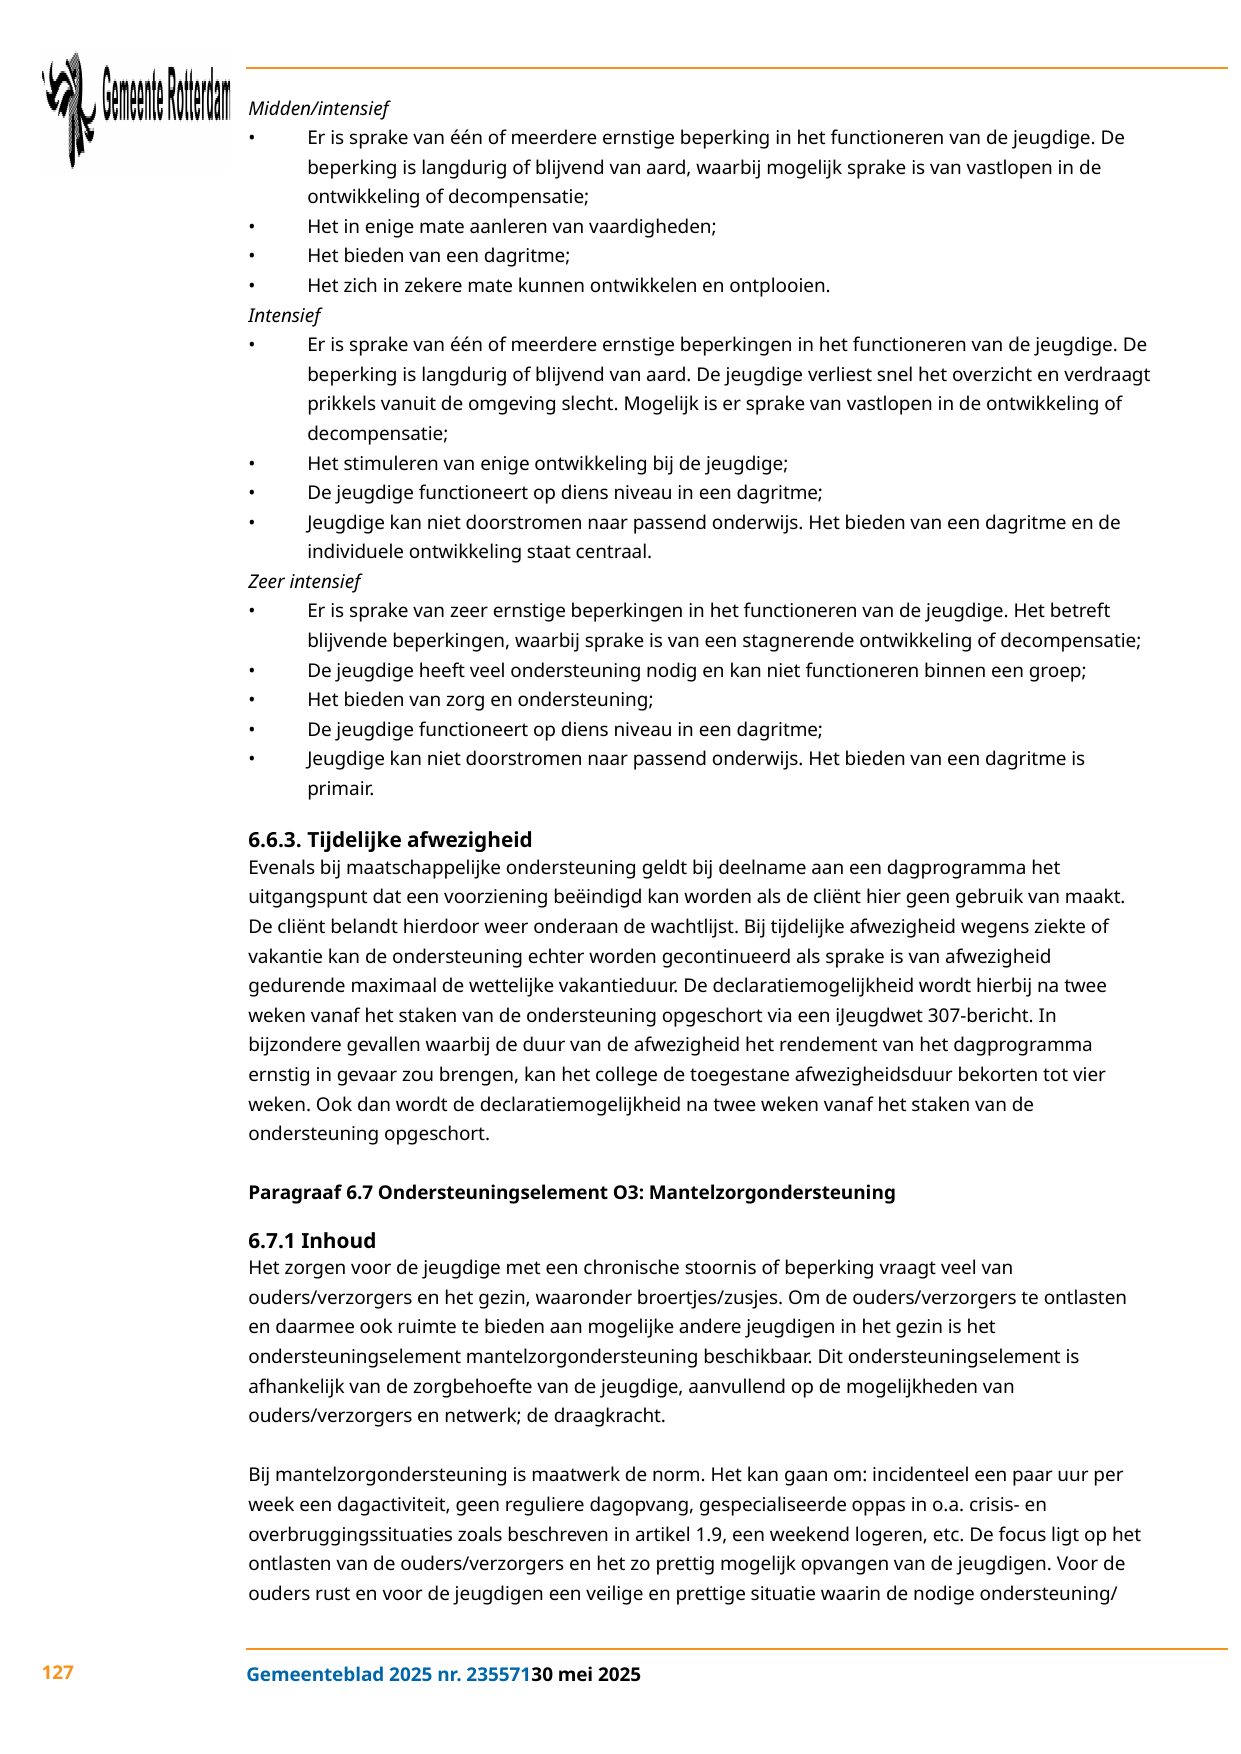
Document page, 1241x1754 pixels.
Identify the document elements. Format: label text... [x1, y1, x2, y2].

list Het bieden van zorg en ondersteuning; [248, 686, 1152, 712]
picture [41, 47, 231, 172]
list Er is sprake van zeer ernstige beperkingen in het functioneren van de jeugdige. Het betreft blijvende beperkingen, waarbij sprake is van een stagnerende ontwikkeling of decompensatie; [248, 598, 1152, 653]
text Het zorgen voor de jeugdige met een chronische stoornis of beperking vraagt veel van ouders/verzorgers en het gezin, waaronder broertjes/zusjes. Om de ouders/verzorgers te ontlasten en daarmee ook ruimte te bieden aan mogelijke andere jeugdigen in het gezin is het ondersteuningselement mantelzorgondersteuning beschikbaar. Dit ondersteuningselement is afhankelijk van de zorgbehoefte van de jeugdige, aanvullend op de mogelijkheden van ouders/verzorgers en netwerk; de draagkracht. [248, 1254, 1152, 1428]
text Evenals bij maatschappelijke ondersteuning geldt bij deelname aan een dagprogramma het uitgangspunt dat een voorziening beëindigd kan worden als de cliënt hier geen gebruik van maakt. De cliënt belandt hierdoor weer onderaan de wachtlijst. Bij tijdelijke afwezigheid wegens ziekte of vakantie kan de ondersteuning echter worden gecontinueerd als sprake is van afwezigheid gedurende maximaal de wettelijke vakantieduur. De declaratiemogelijkheid wordt hierbij na twee weken vanaf het staken van de ondersteuning opgeschort via een iJeugdwet 307-bericht. In bijzondere gevallen waarbij de duur van de afwezigheid het rendement van het dagprogramma ernstig in gevaar zou brengen, kan het college de toegestane afwezigheidsduur bekorten tot vier weken. Ook dan wordt de declaratiemogelijkheid na twee weken vanaf het staken van de ondersteuning opgeschort. [248, 854, 1152, 1146]
list Het stimuleren van enige ontwikkeling bij de jeugdige; [248, 450, 1152, 476]
list Er is sprake van één of meerdere ernstige beperking in het functioneren van de jeugdige. De beperking is langdurig of blijvend van aard, waarbij mogelijk sprake is van vastlopen in de ontwikkeling of decompensatie; [248, 124, 1152, 209]
text Intensief [248, 302, 1152, 328]
list De jeugdige functioneert op diens niveau in een dagritme; [248, 716, 1152, 742]
list De jeugdige heeft veel ondersteuning nodig en kan niet functioneren binnen een groep; [248, 657, 1152, 683]
text 6.7.1 Inhoud [248, 1226, 1152, 1254]
list De jeugdige functioneert op diens niveau in een dagritme; [248, 479, 1152, 505]
list Het zich in zekere mate kunnen ontwikkelen en ontplooien. [248, 272, 1152, 298]
text Paragraaf 6.7 Ondersteuningselement O3: Mantelzorgondersteuning [248, 1179, 1152, 1205]
text Zeer intensief [248, 568, 1152, 594]
text Bij mantelzorgondersteuning is maatwerk de norm. Het kan gaan om: incidenteel een paar uur per week een dagactiviteit, geen reguliere dagopvang, gespecialiseerde oppas in o.a. crisis- en overbruggingssituaties zoals beschreven in artikel 1.9, een weekend logeren, etc. De focus ligt op het ontlasten van de ouders/verzorgers en het zo prettig mogelijk opvangen van de jeugdigen. Voor de ouders rust en voor de jeugdigen een veilige en prettige situatie waarin de nodige ondersteuning/ [248, 1462, 1152, 1606]
list Jeugdige kan niet doorstromen naar passend onderwijs. Het bieden van een dagritme en de individuele ontwikkeling staat centraal. [248, 509, 1152, 564]
text Midden/intensief [248, 95, 1152, 121]
list Er is sprake van één of meerdere ernstige beperkingen in het functioneren van de jeugdige. De beperking is langdurig of blijvend van aard. De jeugdige verliest snel het overzicht en verdraagt prikkels vanuit de omgeving slecht. Mogelijk is er sprake van vastlopen in de ontwikkeling of decompensatie; [248, 331, 1152, 446]
text 6.6.3. Tijdelijke afwezigheid [248, 826, 1152, 854]
list Het in enige mate aanleren van vaardigheden; [248, 213, 1152, 239]
list Jeugdige kan niet doorstromen naar passend onderwijs. Het bieden van een dagritme is primair. [248, 746, 1152, 801]
list Het bieden van een dagritme; [248, 243, 1152, 268]
